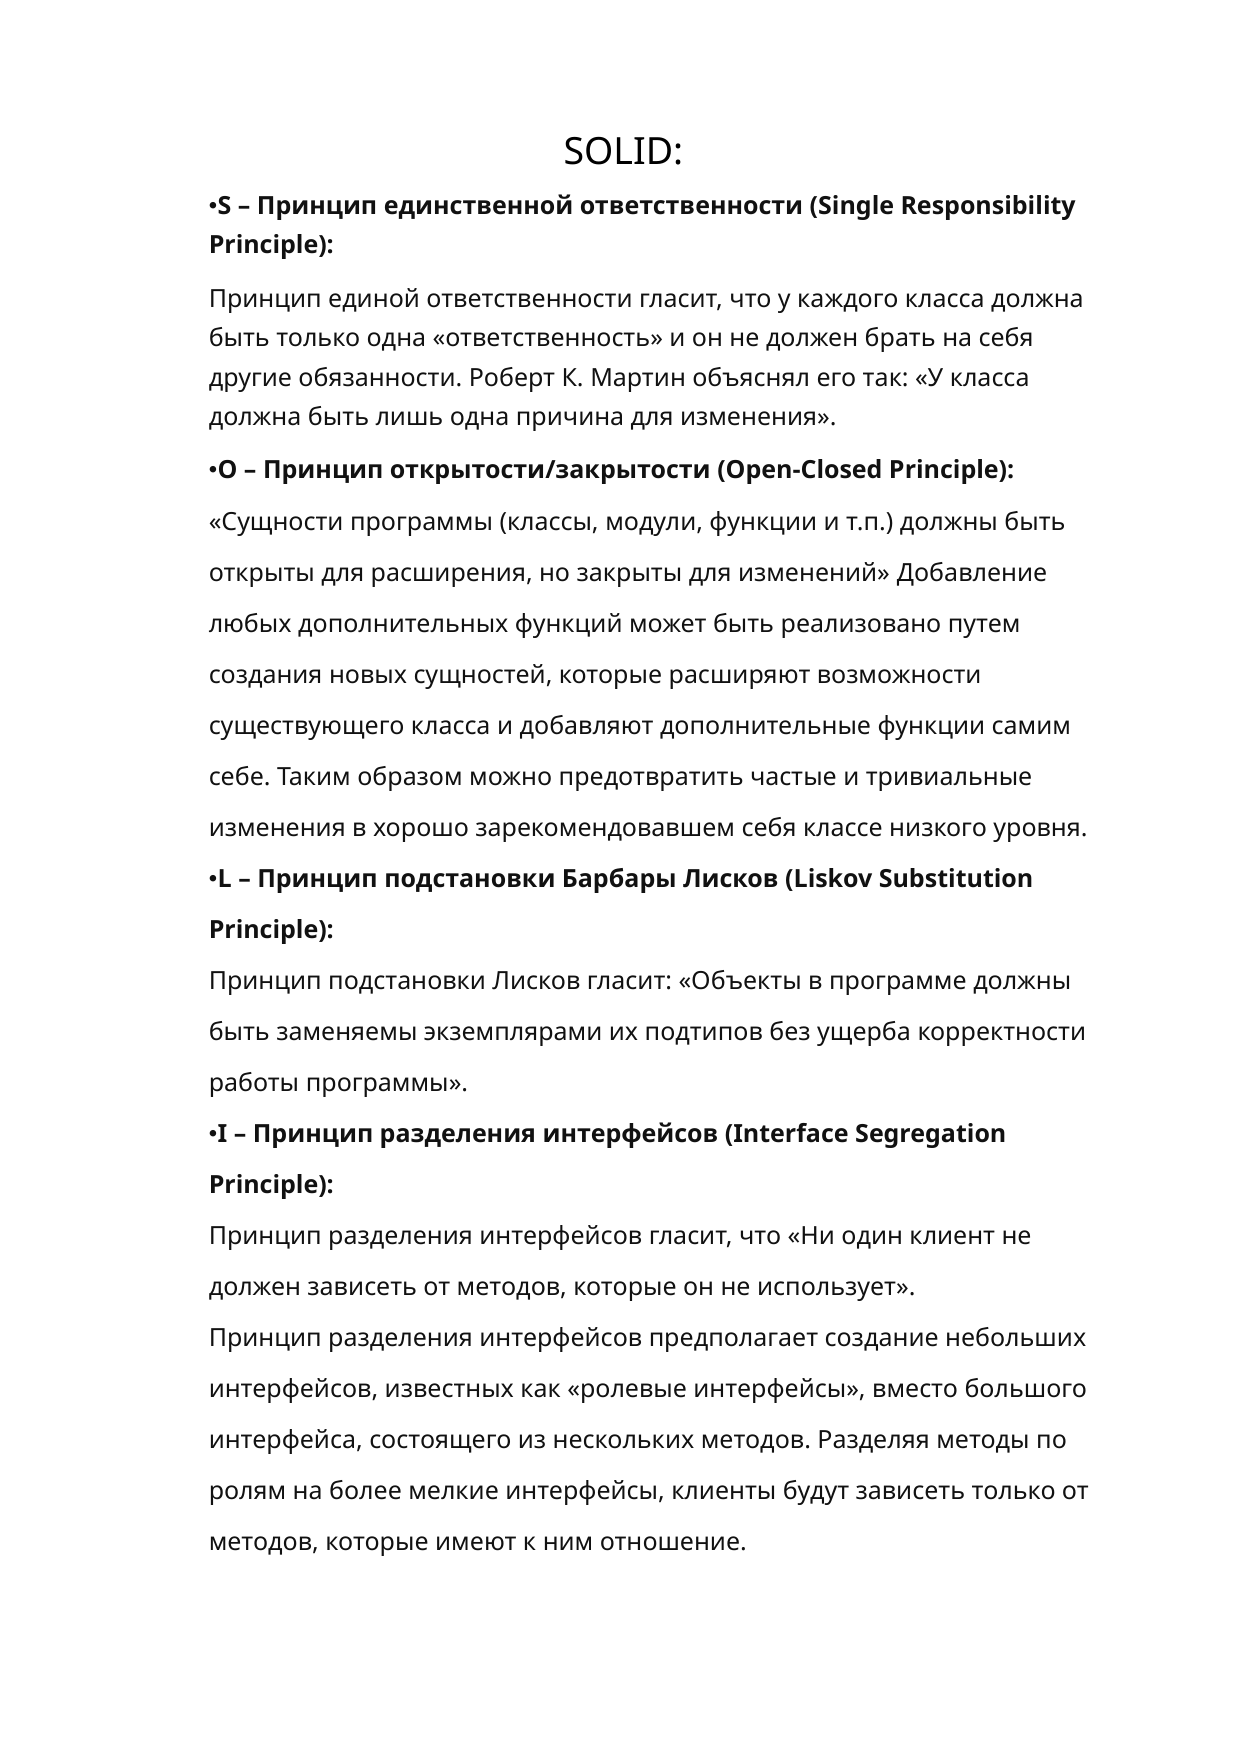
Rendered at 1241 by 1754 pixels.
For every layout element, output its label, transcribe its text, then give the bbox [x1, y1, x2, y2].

list O – Принцип открытости/закрытости (Open‐Closed Principle): [134, 452, 1121, 486]
list Принцип разделения интерфейсов предполагает создание небольших интерфейсов, известных как «ролевые интерфейсы», вместо большого интерфейса, состоящего из нескольких методов. Разделяя методы по ролям на более мелкие интерфейсы, клиенты будут зависеть только от методов, которые имеют к ним отношение. [134, 1320, 1121, 1558]
list Принцип единой ответственности гласит, что у каждого класса должна быть только одна «ответственность» и он не должен брать на себя другие обязанности. Роберт К. Мартин объяснял его так: «У класса должна быть лишь одна причина для изменения». [134, 281, 1121, 432]
subtitle SOLID: [134, 124, 1121, 175]
list L – Принцип подстановки Барбары Лисков (Liskov Substitution Principle): [134, 860, 1121, 946]
list I – Принцип разделения интерфейсов (Interface Segregation Principle): [134, 1116, 1121, 1201]
list S – Принцип единственной ответственности (Single Responsibility Principle): [134, 188, 1121, 261]
list «Сущности программы (классы, модули, функции и т.п.) должны быть открыты для расширения, но закрыты для изменений» Добавление любых дополнительных функций может быть реализовано путем создания новых сущностей, которые расширяют возможности существующего класса и добавляют дополнительные функции самим себе. Таким образом можно предотвратить частые и тривиальные изменения в хорошо зарекомендовавшем себя классе низкого уровня. [134, 503, 1121, 843]
list Принцип подстановки Лисков гласит: «Объекты в программе должны быть заменяемы экземплярами их подтипов без ущерба корректности работы программы». [134, 962, 1121, 1099]
list Принцип разделения интерфейсов гласит, что «Ни один клиент не должен зависеть от методов, которые он не использует». [134, 1218, 1121, 1303]
